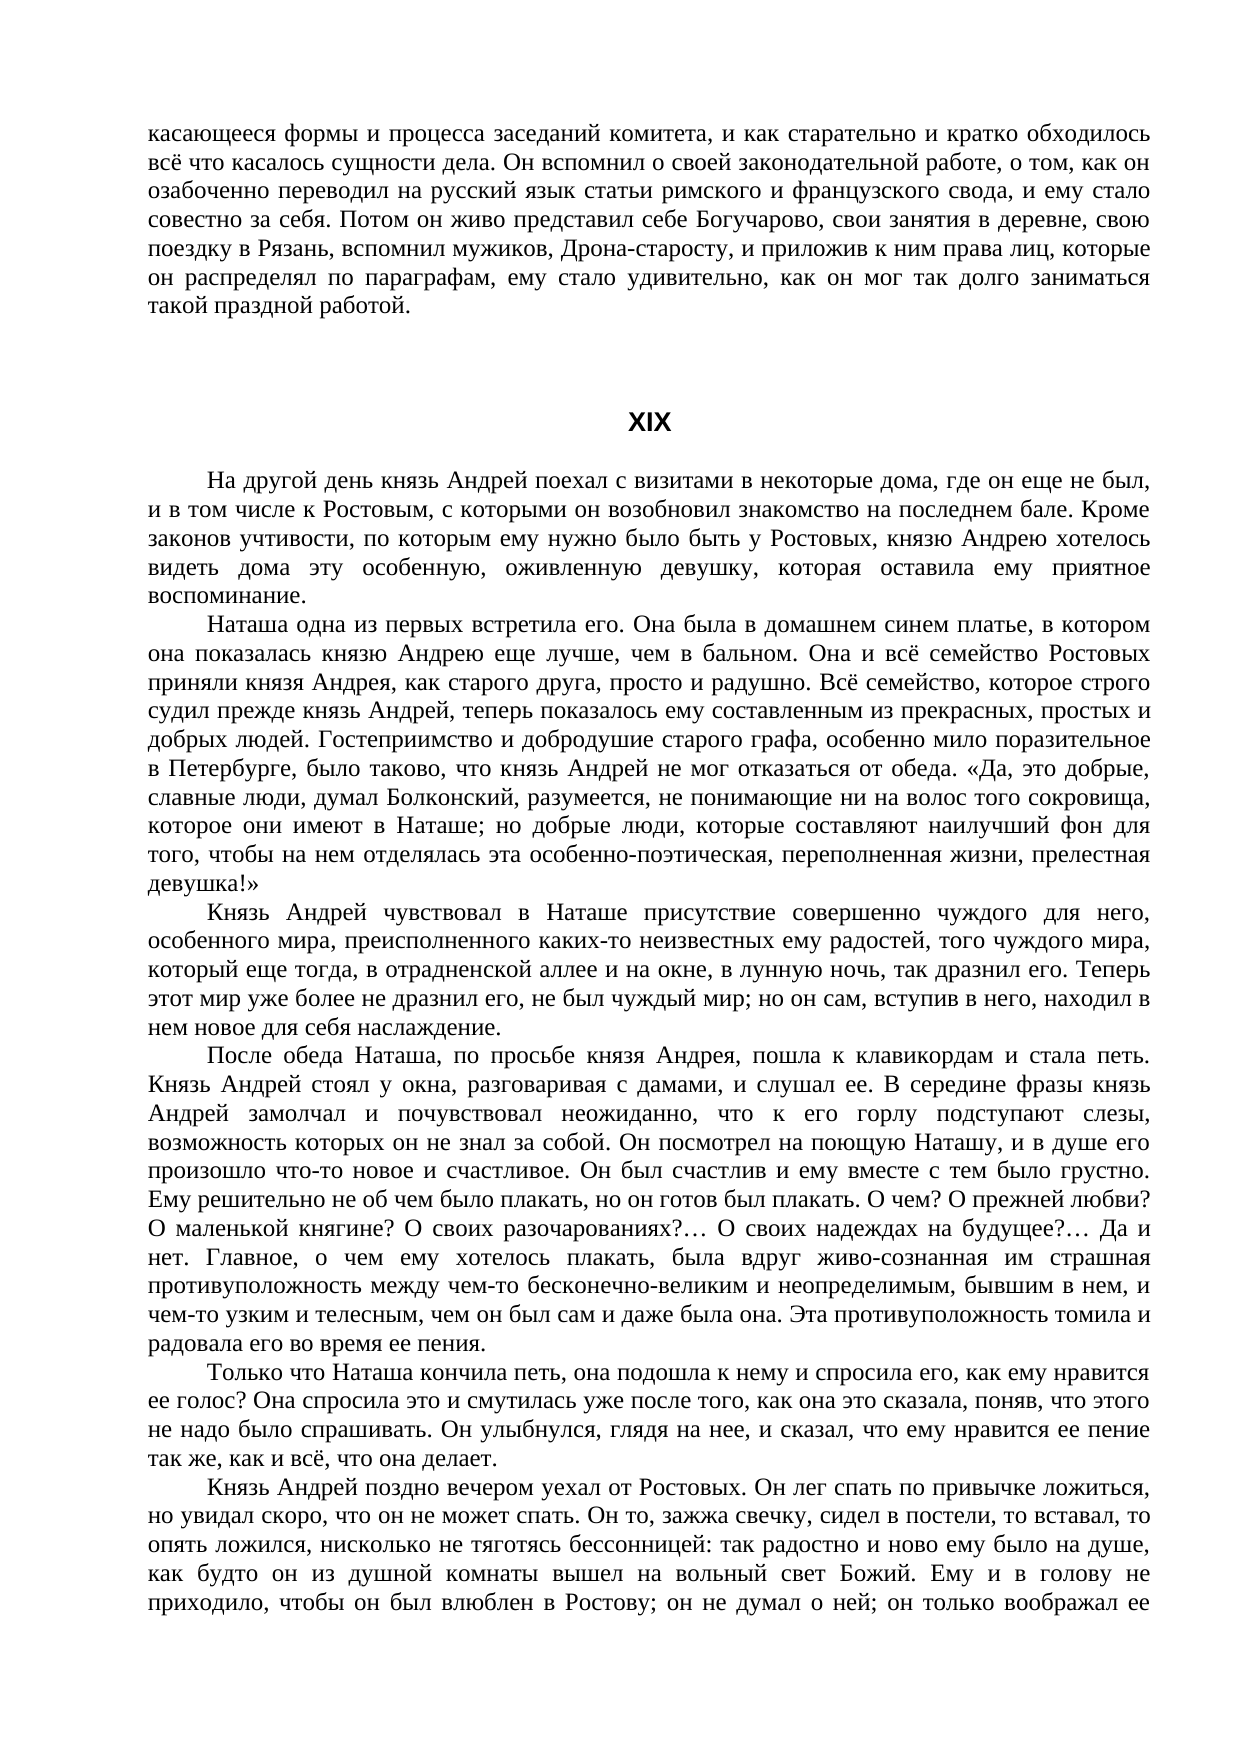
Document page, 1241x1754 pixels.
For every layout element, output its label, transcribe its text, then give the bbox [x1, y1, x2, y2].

text После обеда Наташа, по просьбе князя Андрея, пошла к клавикордам и стала петь. Князь Андрей стоял у окна, разговаривая с дамами, и слушал ее. В середине фразы князь Андрей замолчал и почувствовал неожиданно, что к его горлу подступают слезы, возможность которых он не знал за собой. Он посмотрел на поющую Наташу, и в душе его произошло что-то новое и счастливое. Он был счастлив и ему вместе с тем было грустно. Ему решительно не об чем было плакать, но он готов был плакать. О чем? О прежней любви? О маленькой княгине? О своих разочарованиях?… О своих надеждах на будущее?… Да и нет. Главное, о чем ему хотелось плакать, была вдруг живо-сознанная им страшная противуположность между чем-то бесконечно-великим и неопределимым, бывшим в нем, и чем-то узким и телесным, чем он был сам и даже была она. Эта противуположность томила и радовала его во время ее пения. [148, 1041, 1152, 1357]
text касающееся формы и процесса заседаний комитета, и как старательно и кратко обходилось всё что касалось сущности дела. Он вспомнил о своей законодательной работе, о том, как он озабоченно переводил на русский язык статьи римского и французского свода, и ему стало совестно за себя. Потом он живо представил себе Богучарово, свои занятия в деревне, свою поездку в Рязань, вспомнил мужиков, Дрона-старосту, и приложив к ним права лиц, которые он распределял по параграфам, ему стало удивительно, как он мог так долго заниматься такой праздной работой. [148, 118, 1152, 319]
text Наташа одна из первых встретила его. Она была в домашнем синем платье, в котором она показалась князю Андрею еще лучше, чем в бальном. Она и всё семейство Ростовых приняли князя Андрея, как старого друга, просто и радушно. Всё семейство, которое строго судил прежде князь Андрей, теперь показалось ему составленным из прекрасных, простых и добрых людей. Гостеприимство и добродушие старого графа, особенно мило поразительное в Петербурге, было таково, что князь Андрей не мог отказаться от обеда. «Да, это добрые, славные люди, думал Болконский, разумеется, не понимающие ни на волос того сокровища, которое они имеют в Наташе; но добрые люди, которые составляют наилучший фон для того, чтобы на нем отделялась эта особенно-поэтическая, переполненная жизни, прелестная девушка!» [148, 609, 1152, 897]
text Князь Андрей чувствовал в Наташе присутствие совершенно чуждого для него, особенного мира, преисполненного каких-то неизвестных ему радостей, того чуждого мира, который еще тогда, в отрадненской аллее и на окне, в лунную ночь, так дразнил его. Теперь этот мир уже более не дразнил его, не был чуждый мир; но он сам, вступив в него, находил в нем новое для себя наслаждение. [148, 897, 1152, 1041]
text Только что Наташа кончила петь, она подошла к нему и спросила его, как ему нравится ее голос? Она спросила это и смутилась уже после того, как она это сказала, поняв, что этого не надо было спрашивать. Он улыбнулся, глядя на нее, и сказал, что ему нравится ее пение так же, как и всё, что она делает. [148, 1357, 1152, 1472]
text На другой день князь Андрей поехал с визитами в некоторые дома, где он еще не был, и в том числе к Ростовым, с которыми он возобновил знакомство на последнем бале. Кроме законов учтивости, по которым ему нужно было быть у Ростовых, князю Андрею хотелось видеть дома эту особенную, оживленную девушку, которая оставила ему приятное воспоминание. [148, 466, 1152, 609]
subtitle XIX [148, 406, 1152, 437]
text Князь Андрей поздно вечером уехал от Ростовых. Он лег спать по привычке ложиться, но увидал скоро, что он не может спать. Он то, зажжа свечку, сидел в постели, то вставал, то опять ложился, нисколько не тяготясь бессонницей: так радостно и ново ему было на душе, как будто он из душной комнаты вышел на вольный свет Божий. Ему и в голову не приходило, чтобы он был влюблен в Ростову; он не думал о ней; он только воображал ее [148, 1472, 1152, 1616]
